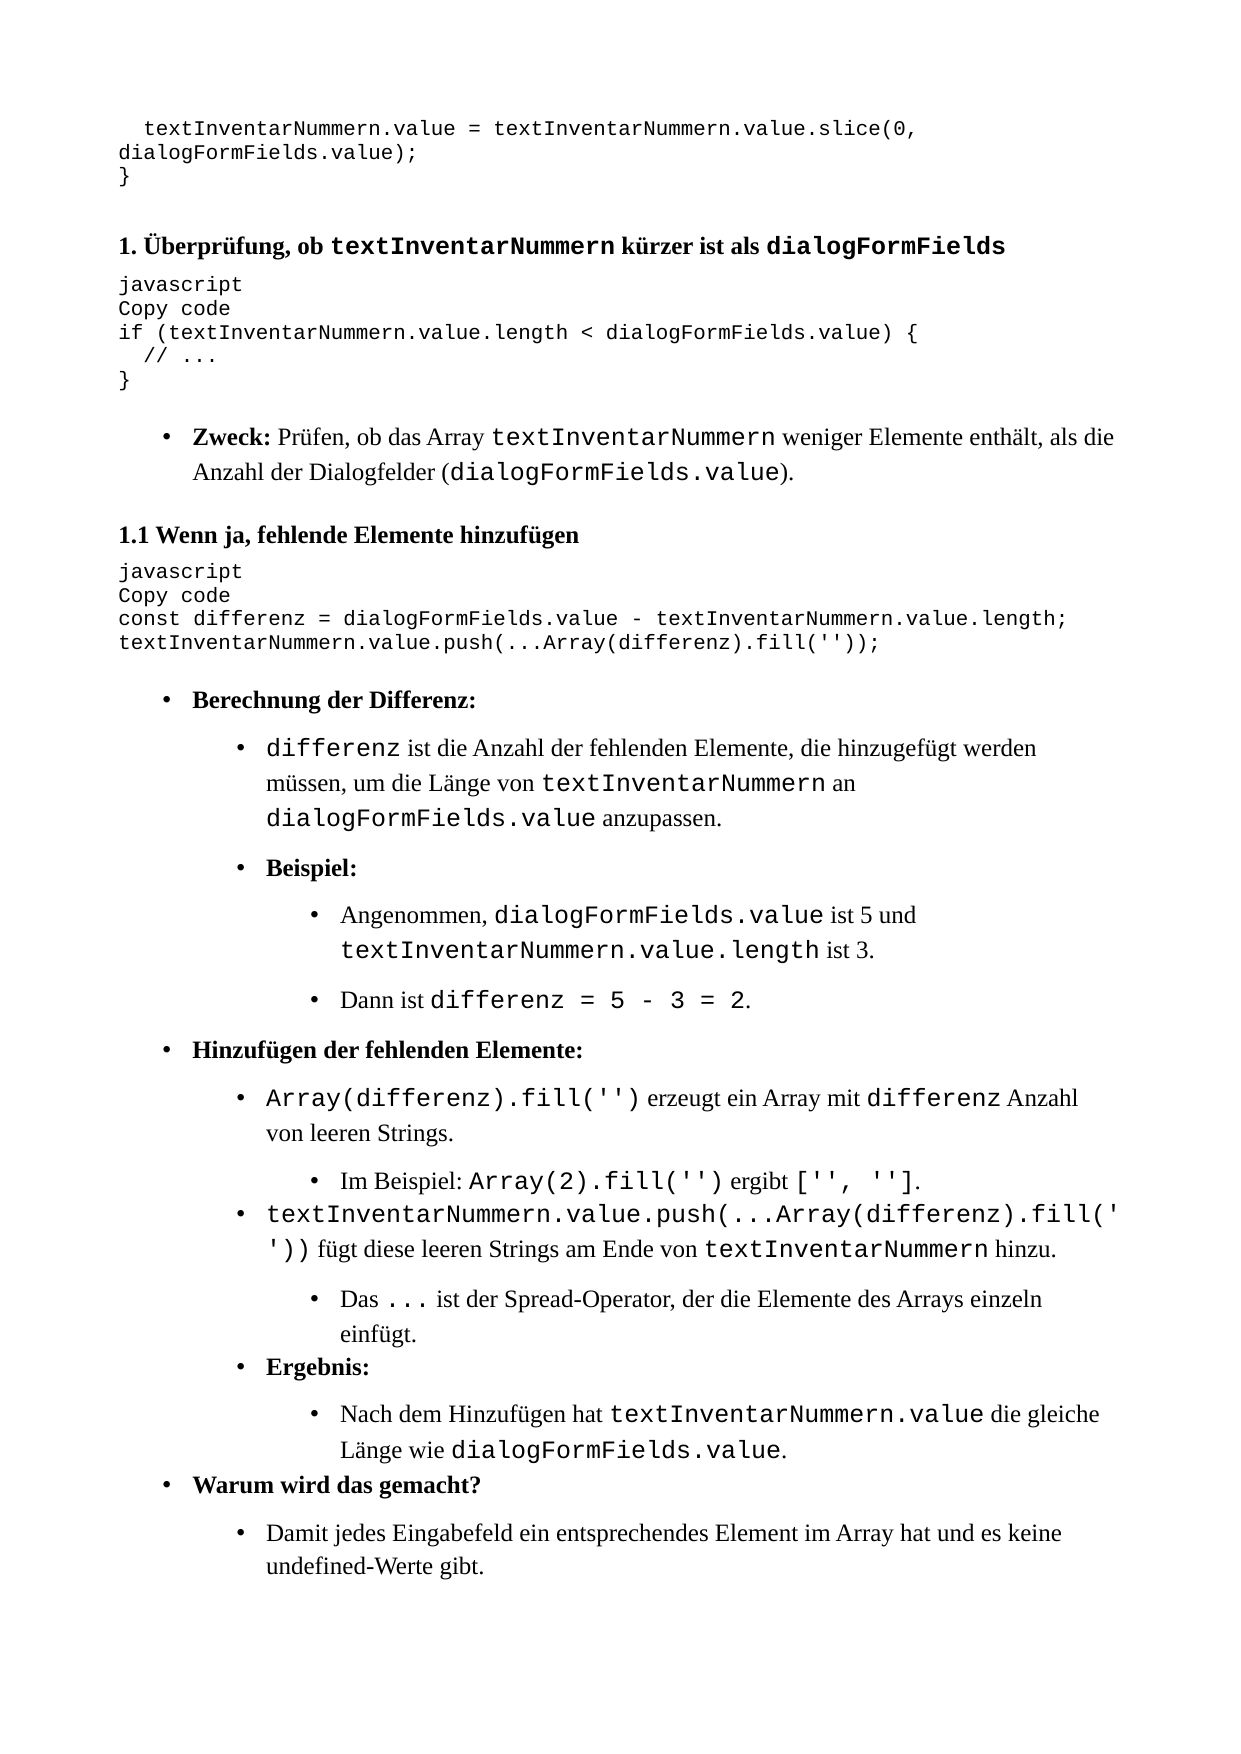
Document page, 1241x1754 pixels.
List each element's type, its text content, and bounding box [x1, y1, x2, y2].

list Im Beispiel: Array(2).fill('') ergibt ['', '']. [310, 1166, 1122, 1197]
text textInventarNummern.value.push(...Array(differenz).fill('')); [118, 632, 1122, 656]
text } [118, 369, 1122, 393]
text // ... [118, 345, 1122, 369]
subtitle 1. Überprüfung, ob textInventarNummern kürzer ist als dialogFormFields [118, 231, 1122, 262]
text textInventarNummern.value = textInventarNummern.value.slice(0, dialogFormFields.value); [118, 118, 1122, 165]
text const differenz = dialogFormFields.value - textInventarNummern.value.length; [118, 608, 1122, 632]
list Ergebnis: [236, 1352, 1122, 1381]
list Damit jedes Eingabefeld ein entsprechendes Element im Array hat und es keine undefined-Werte gibt. [236, 1518, 1122, 1579]
text Copy code [118, 584, 1122, 608]
list Zweck: Prüfen, ob das Array textInventarNummern weniger Elemente enthält, als die Anzahl der Dialogfelder (dialogFormFields.value). [162, 422, 1122, 488]
list textInventarNummern.value.push(...Array(differenz).fill('')) fügt diese leeren Strings am Ende von textInventarNummern hinzu. [236, 1201, 1122, 1265]
text javascript [118, 561, 1122, 584]
subtitle 1.1 Wenn ja, fehlende Elemente hinzufügen [118, 520, 1122, 548]
text javascript [118, 274, 1122, 298]
text } [118, 165, 1122, 189]
list Warum wird das gemacht? [162, 1470, 1122, 1499]
text if (textInventarNummern.value.length < dialogFormFields.value) { [118, 322, 1122, 345]
list Hinzufügen der fehlenden Elemente: [162, 1036, 1122, 1064]
list Das ... ist der Spread-Operator, der die Elemente des Arrays einzeln einfügt. [310, 1284, 1122, 1348]
list differenz ist die Anzahl der fehlenden Elemente, die hinzugefügt werden müssen, um die Länge von textInventarNummern an dialogFormFields.value anzupassen. [236, 733, 1122, 834]
list Dann ist differenz = 5 - 3 = 2. [310, 986, 1122, 1016]
list Angenommen, dialogFormFields.value ist 5 und textInventarNummern.value.length ist 3. [310, 900, 1122, 966]
text Copy code [118, 298, 1122, 322]
list Nach dem Hinzufügen hat textInventarNummern.value die gleiche Länge wie dialogFormFields.value. [310, 1399, 1122, 1466]
list Berechnung der Differenz: [162, 685, 1122, 714]
list Array(differenz).fill('') erzeugt ein Array mit differenz Anzahl von leeren Strings. [236, 1083, 1122, 1147]
list Beispiel: [236, 853, 1122, 882]
